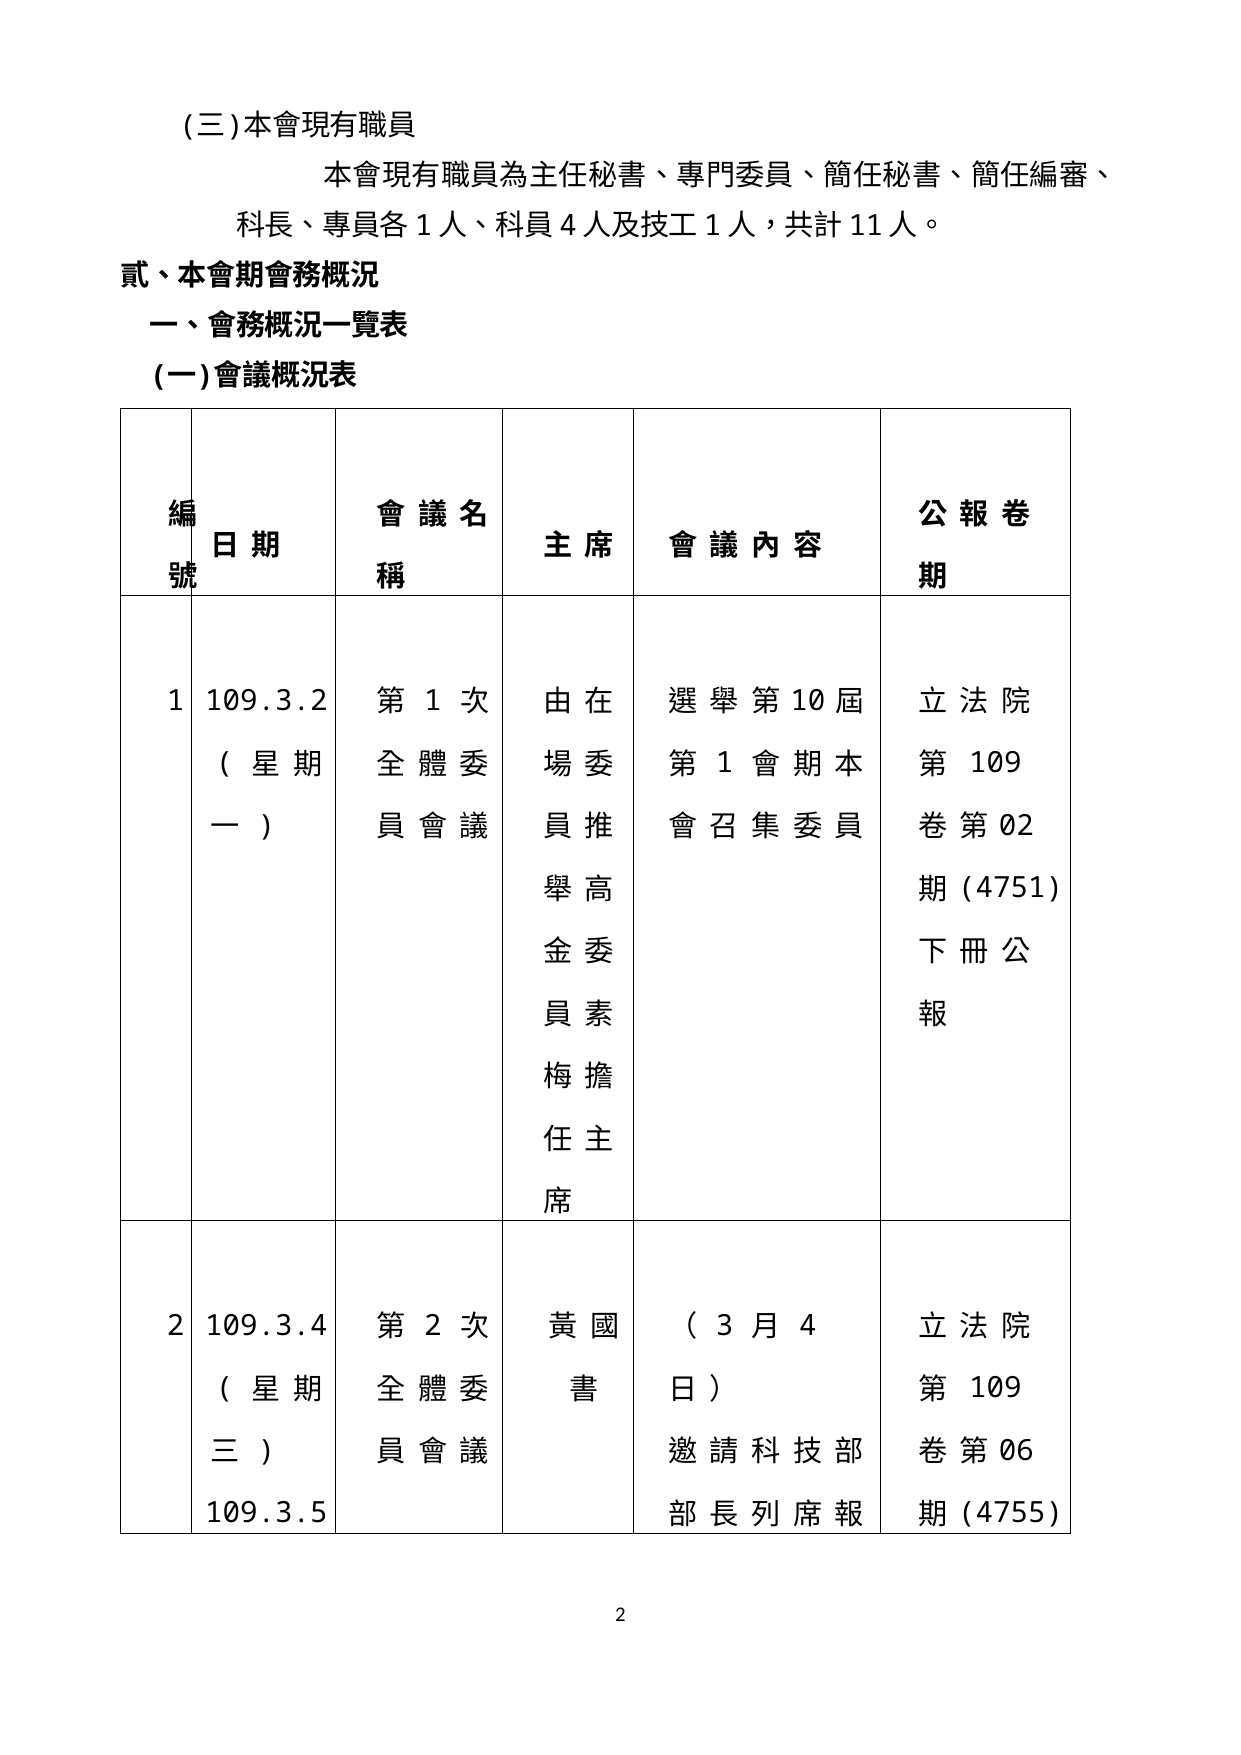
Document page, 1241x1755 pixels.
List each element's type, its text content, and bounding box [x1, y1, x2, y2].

table_header 編號 [121, 409, 191, 595]
text 本會現有職員為主任秘書、專門委員、簡任秘書、簡任編審、科長、專員各1人、科員4人及技工1人，共計11人。 [179, 145, 1120, 245]
table_cell （3月4日） 邀請科技部部長列席報 [634, 1221, 880, 1532]
table_cell 第1次全體委員會議 [336, 596, 502, 1220]
text 貳、本會期會務概況 [120, 245, 1120, 295]
table_header 日期 [192, 409, 335, 595]
table_cell 黃國書 [503, 1221, 633, 1532]
table_cell 109.3.2 (星期一) [192, 596, 335, 1220]
table_cell 由在場委員推舉高金委員素梅擔任主席 [503, 596, 633, 1220]
table_cell 選舉第10屆第1會期本會召集委員 [634, 596, 880, 1220]
table_header 會議內容 [634, 409, 880, 595]
table_cell 立法院第109卷第06期(4755) [881, 1221, 1070, 1532]
text (三)本會現有職員 [179, 95, 1120, 145]
text 一、會務概況一覽表 [120, 295, 1120, 345]
table_header 會議名稱 [336, 409, 502, 595]
table_cell 2 [121, 1221, 191, 1532]
text (一)會議概況表 [120, 345, 1120, 395]
table_cell 1 [121, 596, 191, 1220]
table_cell 109.3.4 (星期三) 109.3.5 [192, 1221, 335, 1532]
table_header 主席 [503, 409, 633, 595]
table_cell 第2次全體委員會議 [336, 1221, 502, 1532]
table_header 公報卷期 [881, 409, 1070, 595]
table_cell 立法院第109卷第02期(4751)下冊公報 [881, 596, 1070, 1220]
